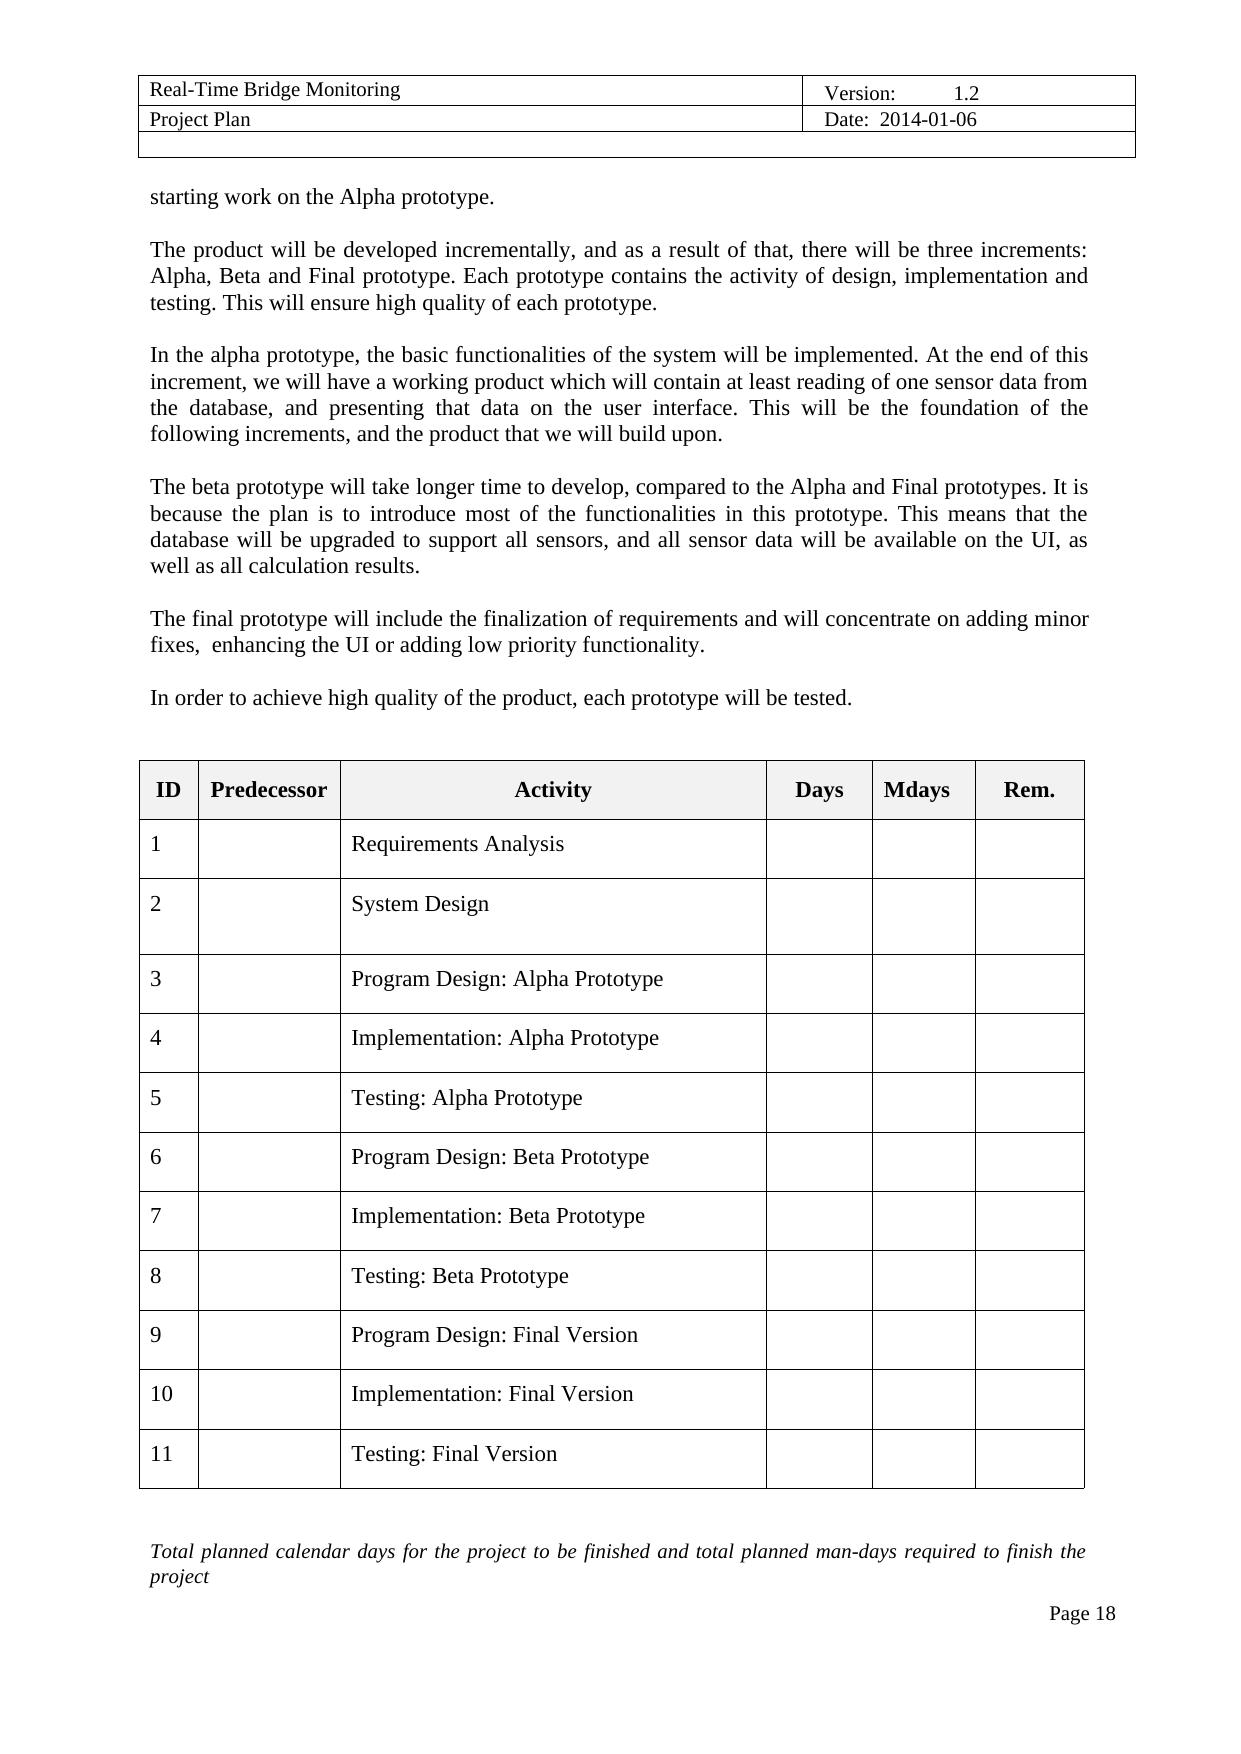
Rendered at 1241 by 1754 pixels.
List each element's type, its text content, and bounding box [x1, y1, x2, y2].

table_cell [199, 1251, 340, 1310]
table_cell Testing: Alpha Prototype [341, 1073, 766, 1132]
table_cell Program Design: Final Version [341, 1311, 766, 1369]
table_cell [767, 1133, 872, 1191]
table_cell 11 [140, 1430, 198, 1488]
table_cell [873, 955, 975, 1013]
table_header Days [767, 761, 872, 819]
table_cell [767, 955, 872, 1013]
text In order to achieve high quality of the product, each prototype will be tested. [150, 684, 1090, 710]
table_cell [767, 1311, 872, 1369]
table_cell Program Design: Beta Prototype [341, 1133, 766, 1191]
table_cell [767, 1073, 872, 1132]
table_cell [199, 1073, 340, 1132]
table_cell [199, 955, 340, 1013]
text In the alpha prototype, the basic functionalities of the system will be implemented. At the end of this increment, we will have a working product which will contain at least reading of one sensor data from the database, and presenting that data on the user interface. This will be the foundation of the following increments, and the product that we will build upon. [150, 341, 1090, 447]
table_cell Testing: Final Version [341, 1430, 766, 1488]
table_cell [767, 1014, 872, 1072]
table_cell [873, 1133, 975, 1191]
table_cell [199, 1014, 340, 1072]
table_cell [873, 1311, 975, 1369]
text The final prototype will include the finalization of requirements and will concentrate on adding minor fixes, enhancing the UI or adding low priority functionality. [150, 605, 1090, 658]
table_header Mdays [873, 761, 975, 819]
table_cell [767, 1251, 872, 1310]
table_cell [873, 1251, 975, 1310]
table_header Predecessor [199, 761, 340, 819]
table_cell [873, 1192, 975, 1250]
table_cell Implementation: Alpha Prototype [341, 1014, 766, 1072]
table_cell [976, 1073, 1084, 1132]
text The beta prototype will take longer time to develop, compared to the Alpha and Final prototypes. It is because the plan is to introduce most of the functionalities in this prototype. This means that the database will be upgraded to support all sensors, and all sensor data will be available on the UI, as well as all calculation results. [150, 473, 1090, 579]
table_cell [767, 1430, 872, 1488]
table_cell [199, 1311, 340, 1369]
table_cell 3 [140, 955, 198, 1013]
table_cell [767, 879, 872, 953]
table_header Activity [341, 761, 766, 819]
text starting work on the Alpha prototype. [150, 183, 1090, 210]
table_cell [976, 955, 1084, 1013]
table_cell Implementation: Beta Prototype [341, 1192, 766, 1250]
table_cell [767, 1370, 872, 1428]
table_cell 9 [140, 1311, 198, 1369]
table_header Rem. [976, 761, 1084, 819]
table_cell Program Design: Alpha Prototype [341, 955, 766, 1013]
table_cell [873, 1370, 975, 1428]
table_cell [976, 1311, 1084, 1369]
table_cell 1 [140, 820, 198, 878]
table_cell [873, 879, 975, 953]
table_cell [873, 820, 975, 878]
table_cell [199, 1192, 340, 1250]
table_cell Requirements Analysis [341, 820, 766, 878]
table_cell [199, 879, 340, 953]
table_cell Implementation: Final Version [341, 1370, 766, 1428]
table_cell [767, 820, 872, 878]
table_cell [976, 1370, 1084, 1428]
text The product will be developed incrementally, and as a result of that, there will be three increments: Alpha, Beta and Final prototype. Each prototype contains the activity of design, implementation and testing. This will ensure high quality of each prototype. [150, 236, 1090, 315]
table_cell [767, 1192, 872, 1250]
table_cell [873, 1073, 975, 1132]
table_cell [873, 1430, 975, 1488]
table_cell [976, 879, 1084, 953]
table_cell [976, 1192, 1084, 1250]
table_cell 6 [140, 1133, 198, 1191]
text Total planned calendar days for the project to be finished and total planned man-days required to finish the project [150, 1538, 1090, 1588]
table_cell [976, 820, 1084, 878]
table_cell [199, 820, 340, 878]
table_cell 4 [140, 1014, 198, 1072]
table_cell 8 [140, 1251, 198, 1310]
table_cell Testing: Beta Prototype [341, 1251, 766, 1310]
table_cell [976, 1014, 1084, 1072]
table_cell 10 [140, 1370, 198, 1428]
table_cell [199, 1370, 340, 1428]
table_cell [976, 1251, 1084, 1310]
table_cell 5 [140, 1073, 198, 1132]
table_cell [199, 1430, 340, 1488]
table_cell System Design [341, 879, 766, 953]
table_header ID [140, 761, 198, 819]
table_cell 2 [140, 879, 198, 953]
table_cell [873, 1014, 975, 1072]
table_cell [199, 1133, 340, 1191]
table_cell [976, 1133, 1084, 1191]
table_cell [976, 1430, 1084, 1488]
table_cell 7 [140, 1192, 198, 1250]
